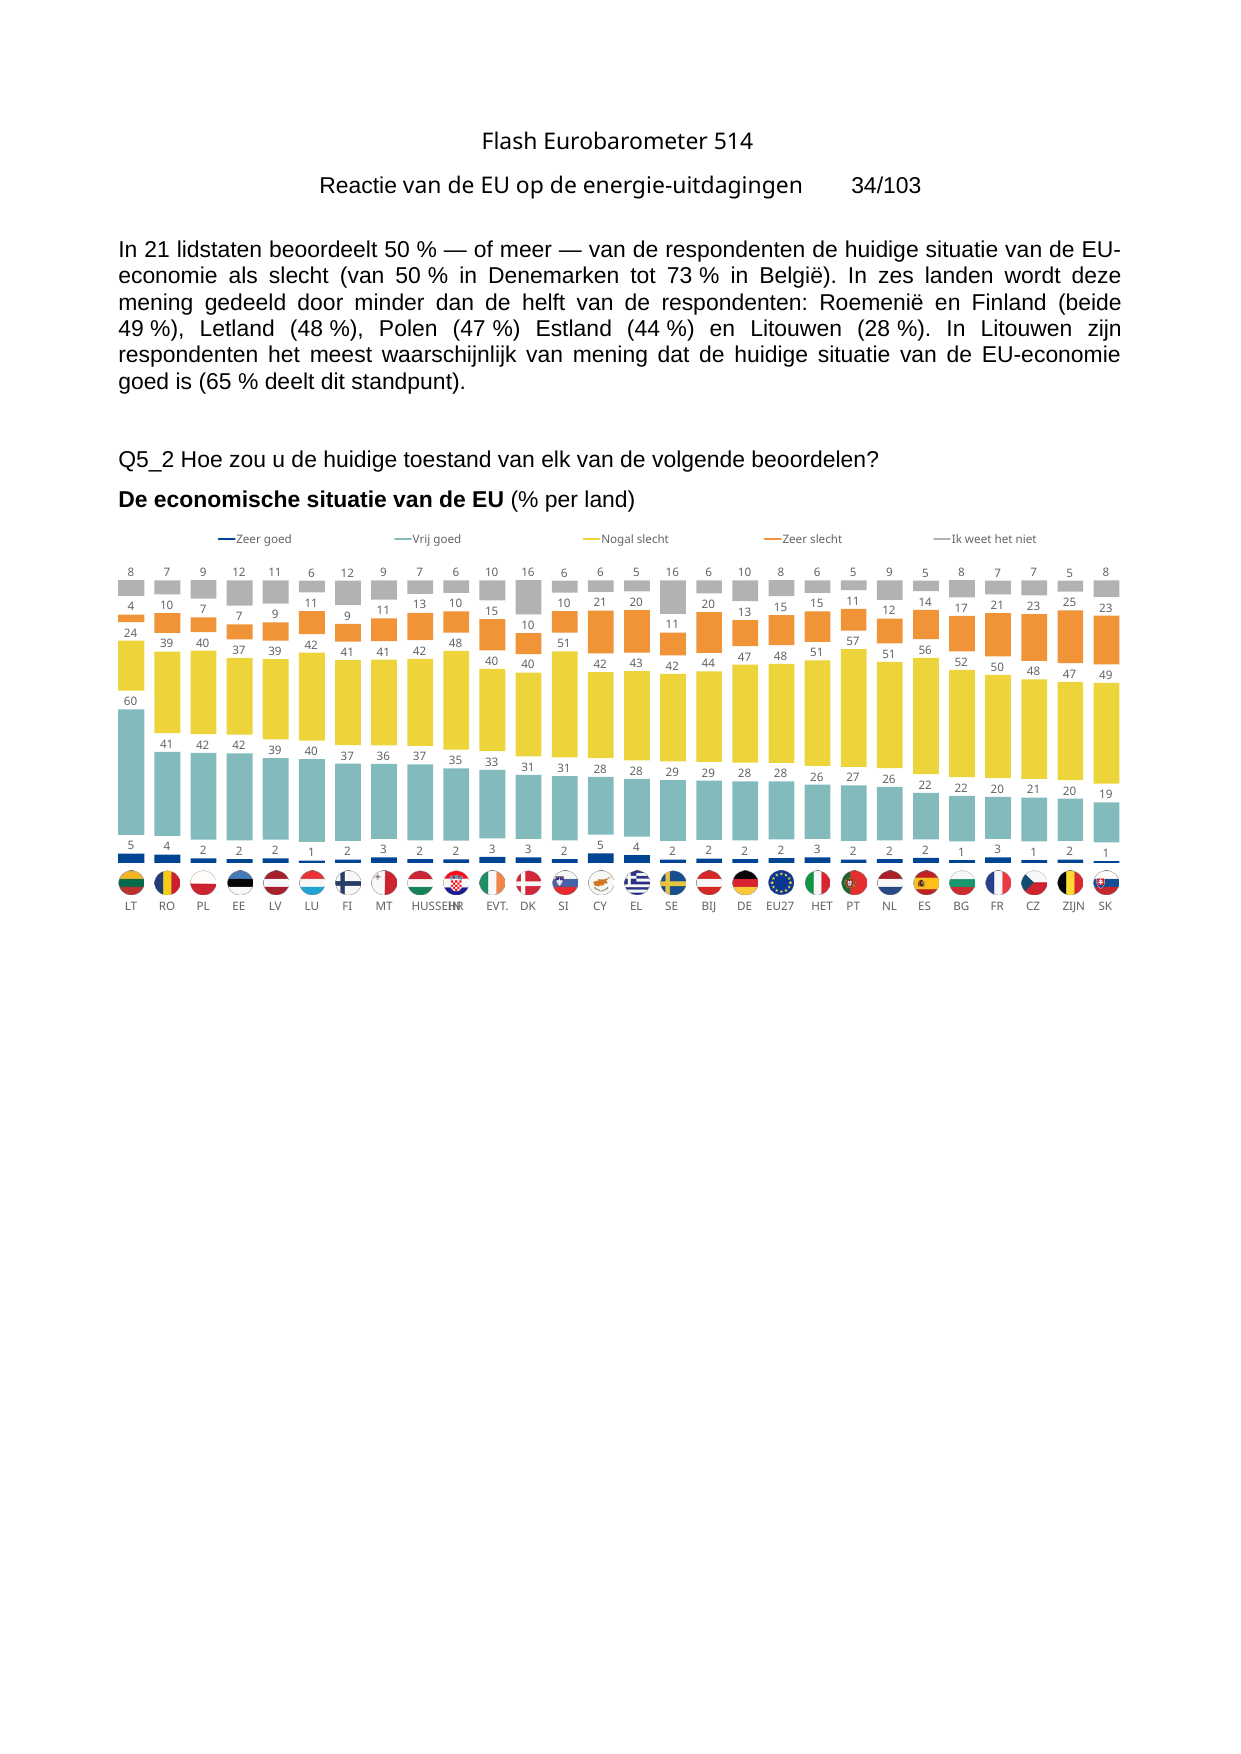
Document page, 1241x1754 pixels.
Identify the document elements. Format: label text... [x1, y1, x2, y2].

picture [696, 870, 722, 895]
picture [1057, 870, 1083, 895]
picture [1021, 870, 1047, 895]
picture [371, 870, 397, 895]
picture [190, 870, 216, 895]
picture [227, 870, 253, 895]
picture [154, 870, 180, 895]
picture [1093, 870, 1119, 895]
text In 21 lidstaten beoordeelt 50 % — of meer — van de respondenten de huidige situatie van de EU-economie als slecht (van 50 % in Denemarken tot 73 % in België). In zes landen wordt deze mening gedeeld door minder dan de helft van de respondenten: Roemenië en Finland (beide 49 %), Letland (48 %), Polen (47 %) Estland (44 %) en Litouwen (28 %). In Litouwen zijn respondenten het meest waarschijnlijk van mening dat de huidige situatie van de EU-economie goed is (65 % deelt dit standpunt). [118, 236, 1122, 394]
picture [479, 870, 505, 895]
picture [588, 870, 614, 895]
picture [805, 870, 830, 895]
picture [263, 870, 289, 895]
picture [407, 870, 433, 895]
picture [841, 870, 867, 895]
picture [660, 870, 686, 895]
text Q5_2 Hoe zou u de huidige toestand van elk van de volgende beoordelen? [118, 446, 1122, 473]
picture [732, 870, 758, 895]
picture [913, 870, 939, 895]
picture [118, 870, 144, 895]
picture [624, 870, 650, 895]
picture [443, 870, 469, 895]
text De economische situatie van de EU (% per land) [118, 486, 1122, 512]
picture [985, 870, 1011, 895]
picture [877, 870, 903, 895]
picture [299, 870, 325, 895]
picture [768, 870, 794, 895]
picture [335, 870, 361, 895]
picture [949, 870, 975, 895]
picture [516, 870, 541, 895]
picture [552, 870, 578, 895]
